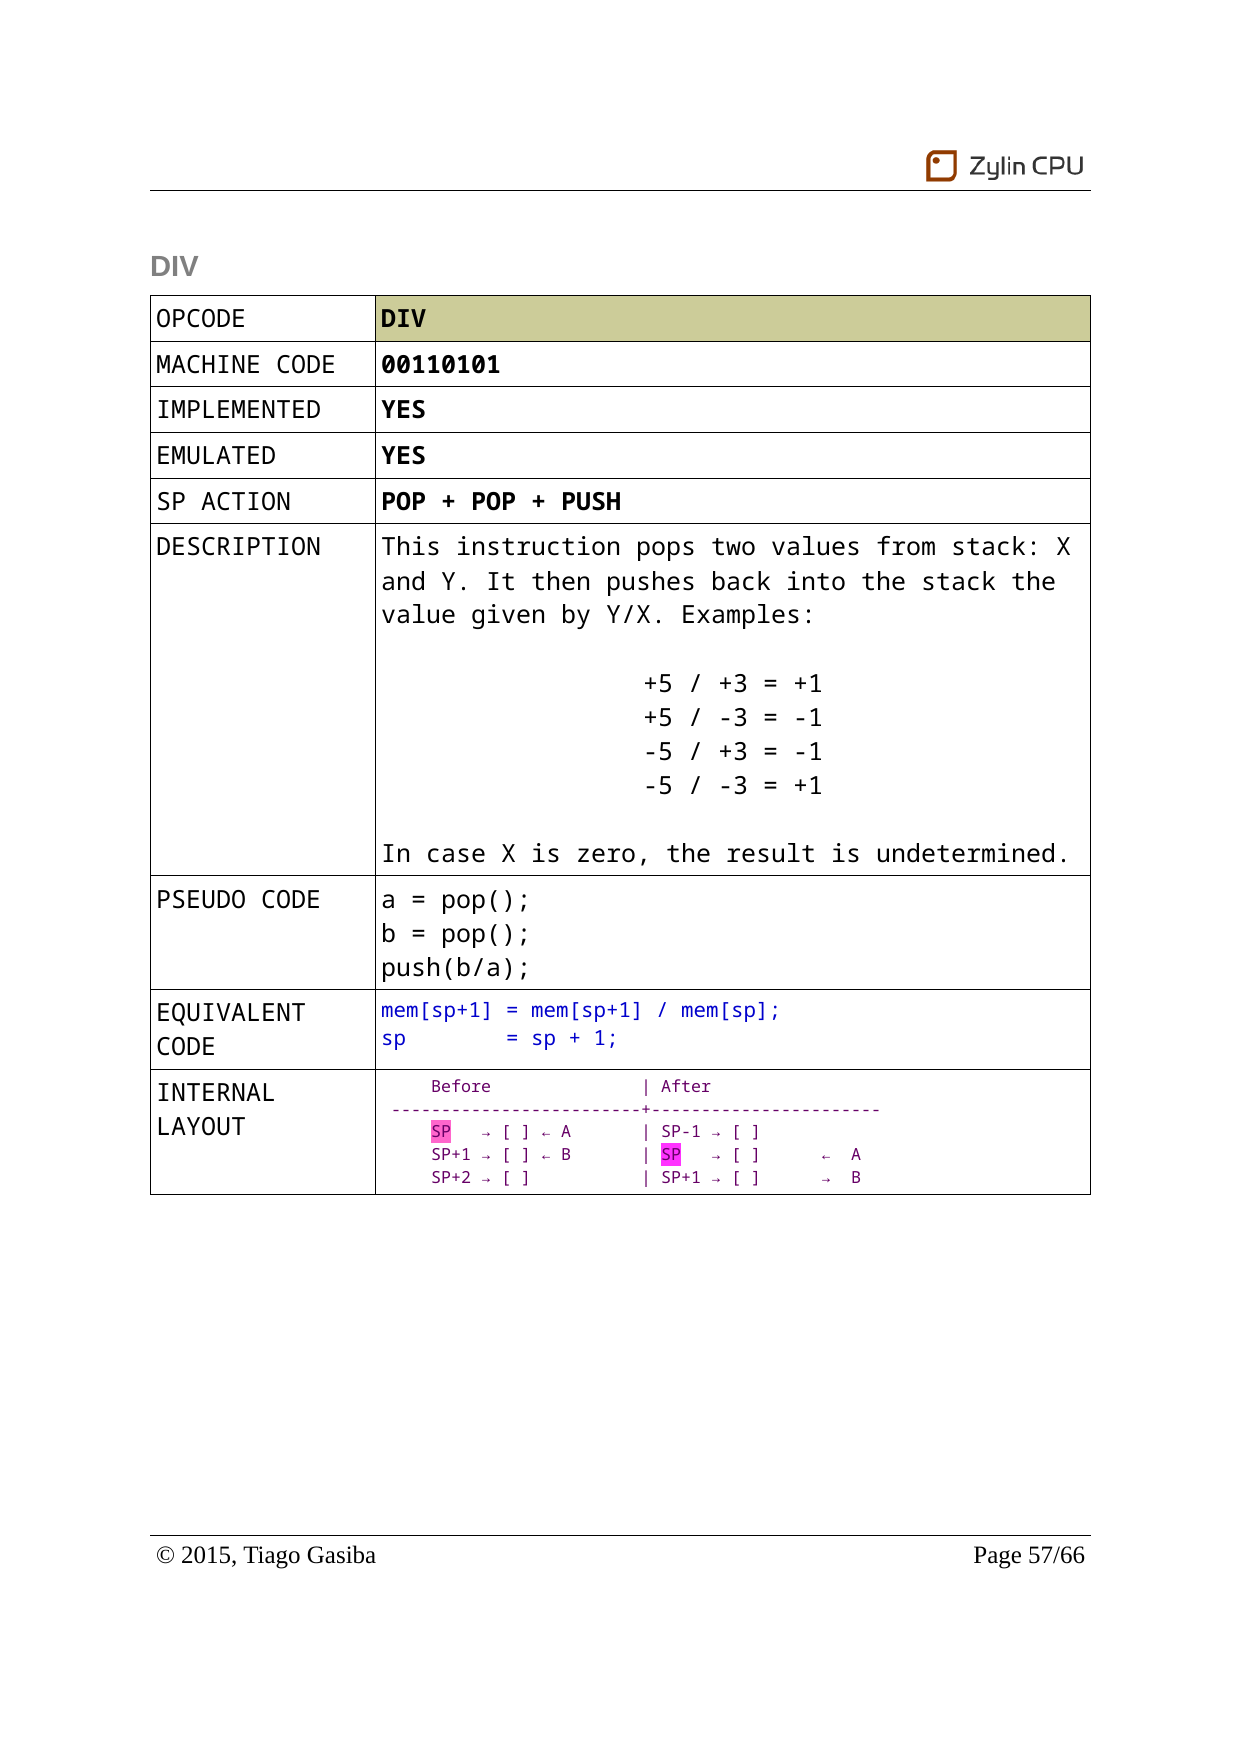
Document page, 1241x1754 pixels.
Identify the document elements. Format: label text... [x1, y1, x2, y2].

subtitle DIV [150, 249, 1091, 283]
table_cell mem[sp+1] = mem[sp+1] / mem[sp]; sp = sp + 1; [376, 990, 1090, 1069]
table_cell 00110101 [376, 342, 1090, 386]
table_cell YES [376, 433, 1090, 478]
table_cell MACHINE CODE [151, 342, 375, 386]
table_cell This instruction pops two values from stack: X and Y. It then pushes back into the stack the value given by Y/X. Examples: +5 / +3 = +1 +5 / -3 = -1 -5 / +3 = -1 -5 / -3 = +1 In case X is zero, the result is undetermined. [376, 524, 1090, 875]
table_cell Before | After -------------------------+----------------------- SP → [ ] ← A | SP-1 → [ ] SP+1 → [ ] ← B | SP → [ ] ← A SP+2 → [ ] | SP+1 → [ ] → B [376, 1070, 1090, 1194]
table_cell EQUIVALENT CODE [151, 990, 375, 1069]
table_cell SP ACTION [151, 479, 375, 523]
table_cell INTERNAL LAYOUT [151, 1070, 375, 1194]
table_cell PSEUDO CODE [151, 876, 375, 989]
picture [922, 148, 1151, 185]
table_header DIV [376, 296, 1090, 341]
table_cell EMULATED [151, 433, 375, 478]
table_cell POP + POP + PUSH [376, 479, 1090, 523]
table_cell IMPLEMENTED [151, 387, 375, 432]
table_cell a = pop(); b = pop(); push(b/a); [376, 876, 1090, 989]
table_cell YES [376, 387, 1090, 432]
table_header OPCODE [151, 296, 375, 341]
table_cell DESCRIPTION [151, 524, 375, 875]
